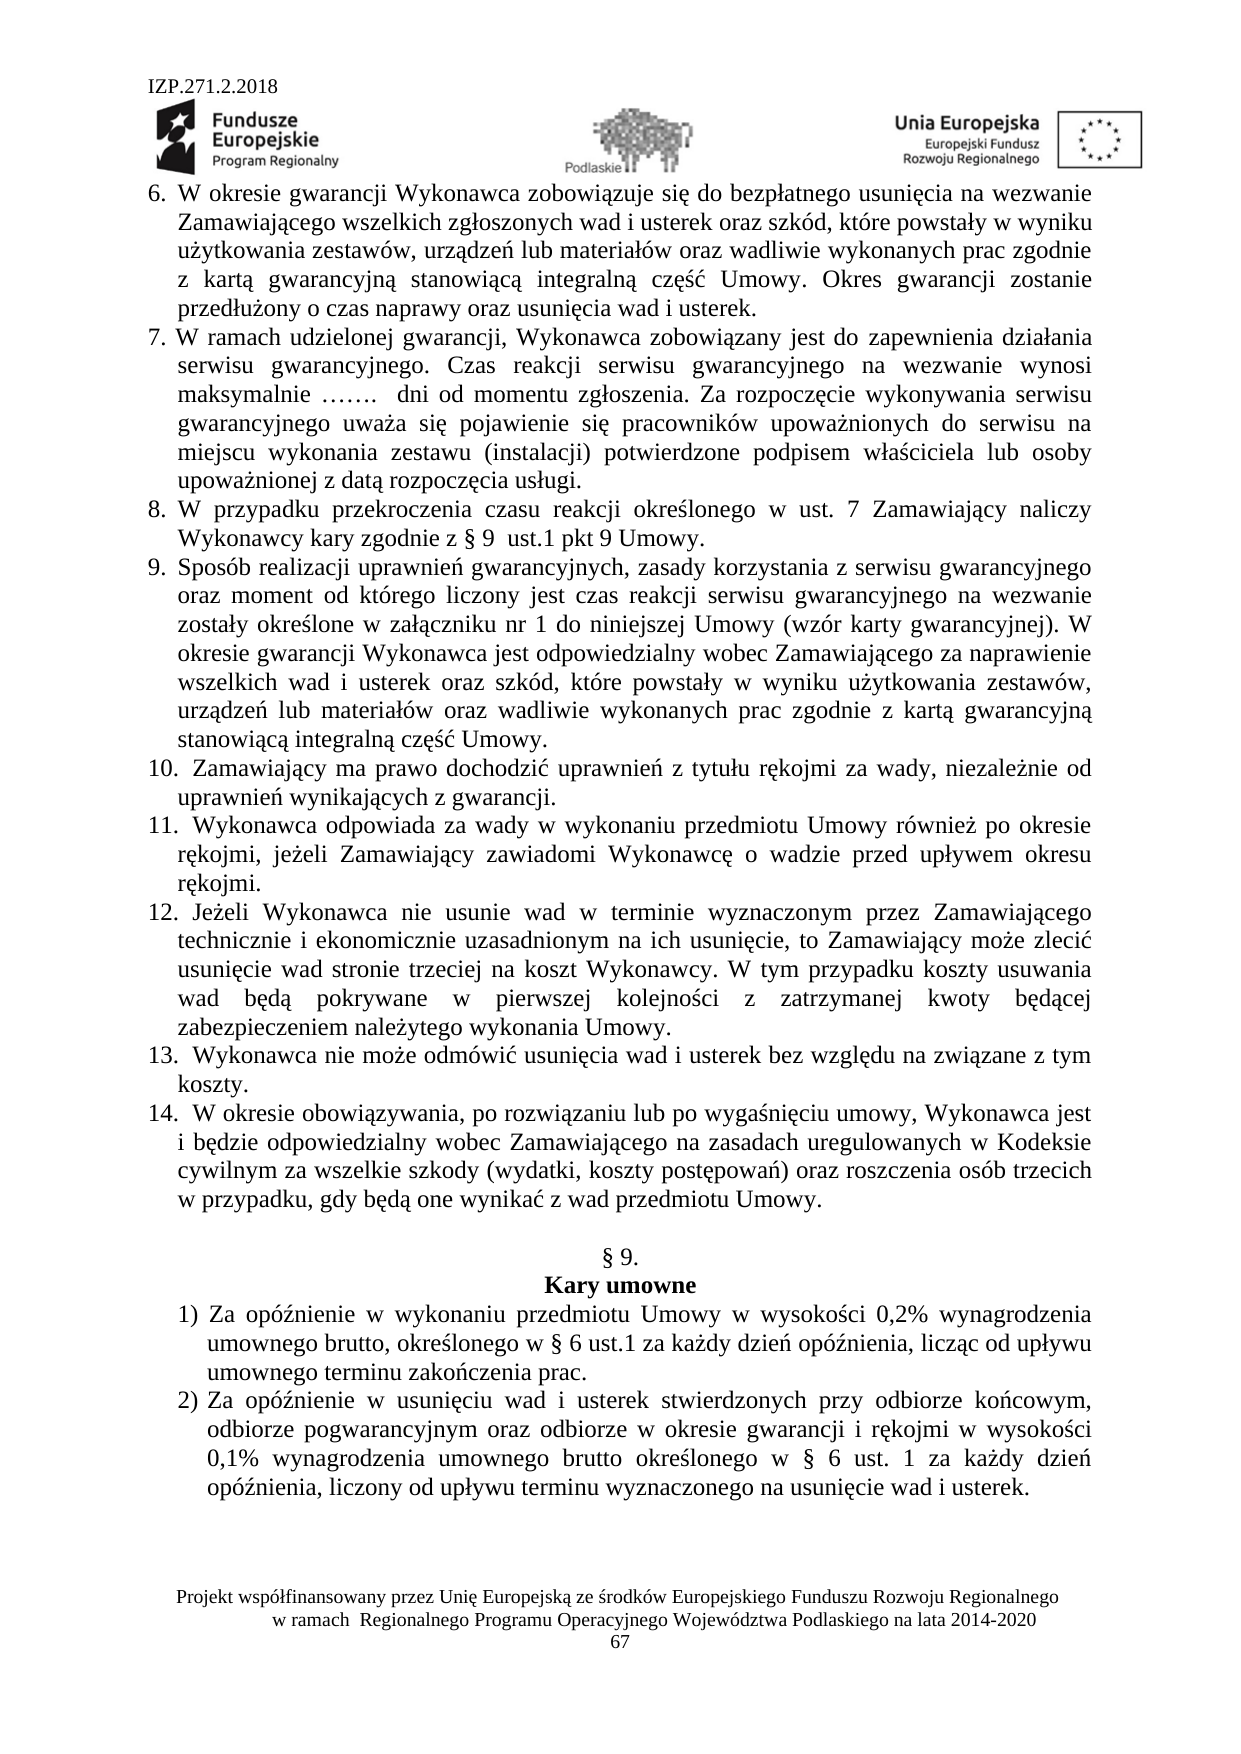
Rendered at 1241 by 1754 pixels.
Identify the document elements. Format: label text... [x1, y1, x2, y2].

text 9. Sposób realizacji uprawnień gwarancyjnych, zasady korzystania z serwisu gwarancyjnego oraz moment od którego liczony jest czas reakcji serwisu gwarancyjnego na wezwanie zostały określone w załączniku nr 1 do niniejszej Umowy (wzór karty gwarancyjnej). W okresie gwarancji Wykonawca jest odpowiedzialny wobec Zamawiającego za naprawienie wszelkich wad i usterek oraz szkód, które powstały w wyniku użytkowania zestawów, urządzeń lub materiałów oraz wadliwie wykonanych prac zgodnie z kartą gwarancyjną stanowiącą integralną część Umowy. [148, 552, 1092, 753]
text 6. W okresie gwarancji Wykonawca zobowiązuje się do bezpłatnego usunięcia na wezwanie Zamawiającego wszelkich zgłoszonych wad i usterek oraz szkód, które powstały w wyniku użytkowania zestawów, urządzeń lub materiałów oraz wadliwie wykonanych prac zgodnie z kartą gwarancyjną stanowiącą integralną część Umowy. Okres gwarancji zostanie przedłużony o czas naprawy oraz usunięcia wad i usterek. [148, 178, 1092, 322]
text 10. Zamawiający ma prawo dochodzić uprawnień z tytułu rękojmi za wady, niezależnie od uprawnień wynikających z gwarancji. [148, 753, 1092, 810]
text 14. W okresie obowiązywania, po rozwiązaniu lub po wygaśnięciu umowy, Wykonawca jest i będzie odpowiedzialny wobec Zamawiającego na zasadach uregulowanych w Kodeksie cywilnym za wszelkie szkody (wydatki, koszty postępowań) oraz roszczenia osób trzecich w przypadku, gdy będą one wynikać z wad przedmiotu Umowy. [148, 1098, 1092, 1213]
text 13. Wykonawca nie może odmówić usunięcia wad i usterek bez względu na związane z tym koszty. [148, 1040, 1092, 1098]
text 7. W ramach udzielonej gwarancji, Wykonawca zobowiązany jest do zapewnienia działania serwisu gwarancyjnego. Czas reakcji serwisu gwarancyjnego na wezwanie wynosi maksymalnie ……. dni od momentu zgłoszenia. Za rozpoczęcie wykonywania serwisu gwarancyjnego uważa się pojawienie się pracowników upoważnionych do serwisu na miejscu wykonania zestawu (instalacji) potwierdzone podpisem właściciela lub osoby upoważnionej z datą rozpoczęcia usługi. [148, 322, 1092, 494]
text 11. Wykonawca odpowiada za wady w wykonaniu przedmiotu Umowy również po okresie rękojmi, jeżeli Zamawiający zawiadomi Wykonawcę o wadzie przed upływem okresu rękojmi. [148, 810, 1092, 897]
text 8. W przypadku przekroczenia czasu reakcji określonego w ust. 7 Zamawiający naliczy Wykonawcy kary zgodnie z § 9 ust.1 pkt 9 Umowy. [148, 494, 1092, 552]
text Kary umowne [148, 1270, 1092, 1299]
text § 9. [148, 1242, 1092, 1270]
text 2) Za opóźnienie w usunięciu wad i usterek stwierdzonych przy odbiorze końcowym, odbiorze pogwarancyjnym oraz odbiorze w okresie gwarancji i rękojmi w wysokości 0,1% wynagrodzenia umownego brutto określonego w § 6 ust. 1 za każdy dzień opóźnienia, liczony od upływu terminu wyznaczonego na usunięcie wad i usterek. [177, 1385, 1092, 1500]
text 1) Za opóźnienie w wykonaniu przedmiotu Umowy w wysokości 0,2% wynagrodzenia umownego brutto, określonego w § 6 ust.1 za każdy dzień opóźnienia, licząc od upływu umownego terminu zakończenia prac. [177, 1299, 1092, 1385]
text 12. Jeżeli Wykonawca nie usunie wad w terminie wyznaczonym przez Zamawiającego technicznie i ekonomicznie uzasadnionym na ich usunięcie, to Zamawiający może zlecić usunięcie wad stronie trzeciej na koszt Wykonawcy. W tym przypadku koszty usuwania wad będą pokrywane w pierwszej kolejności z zatrzymanej kwoty będącej zabezpieczeniem należytego wykonania Umowy. [148, 897, 1092, 1040]
